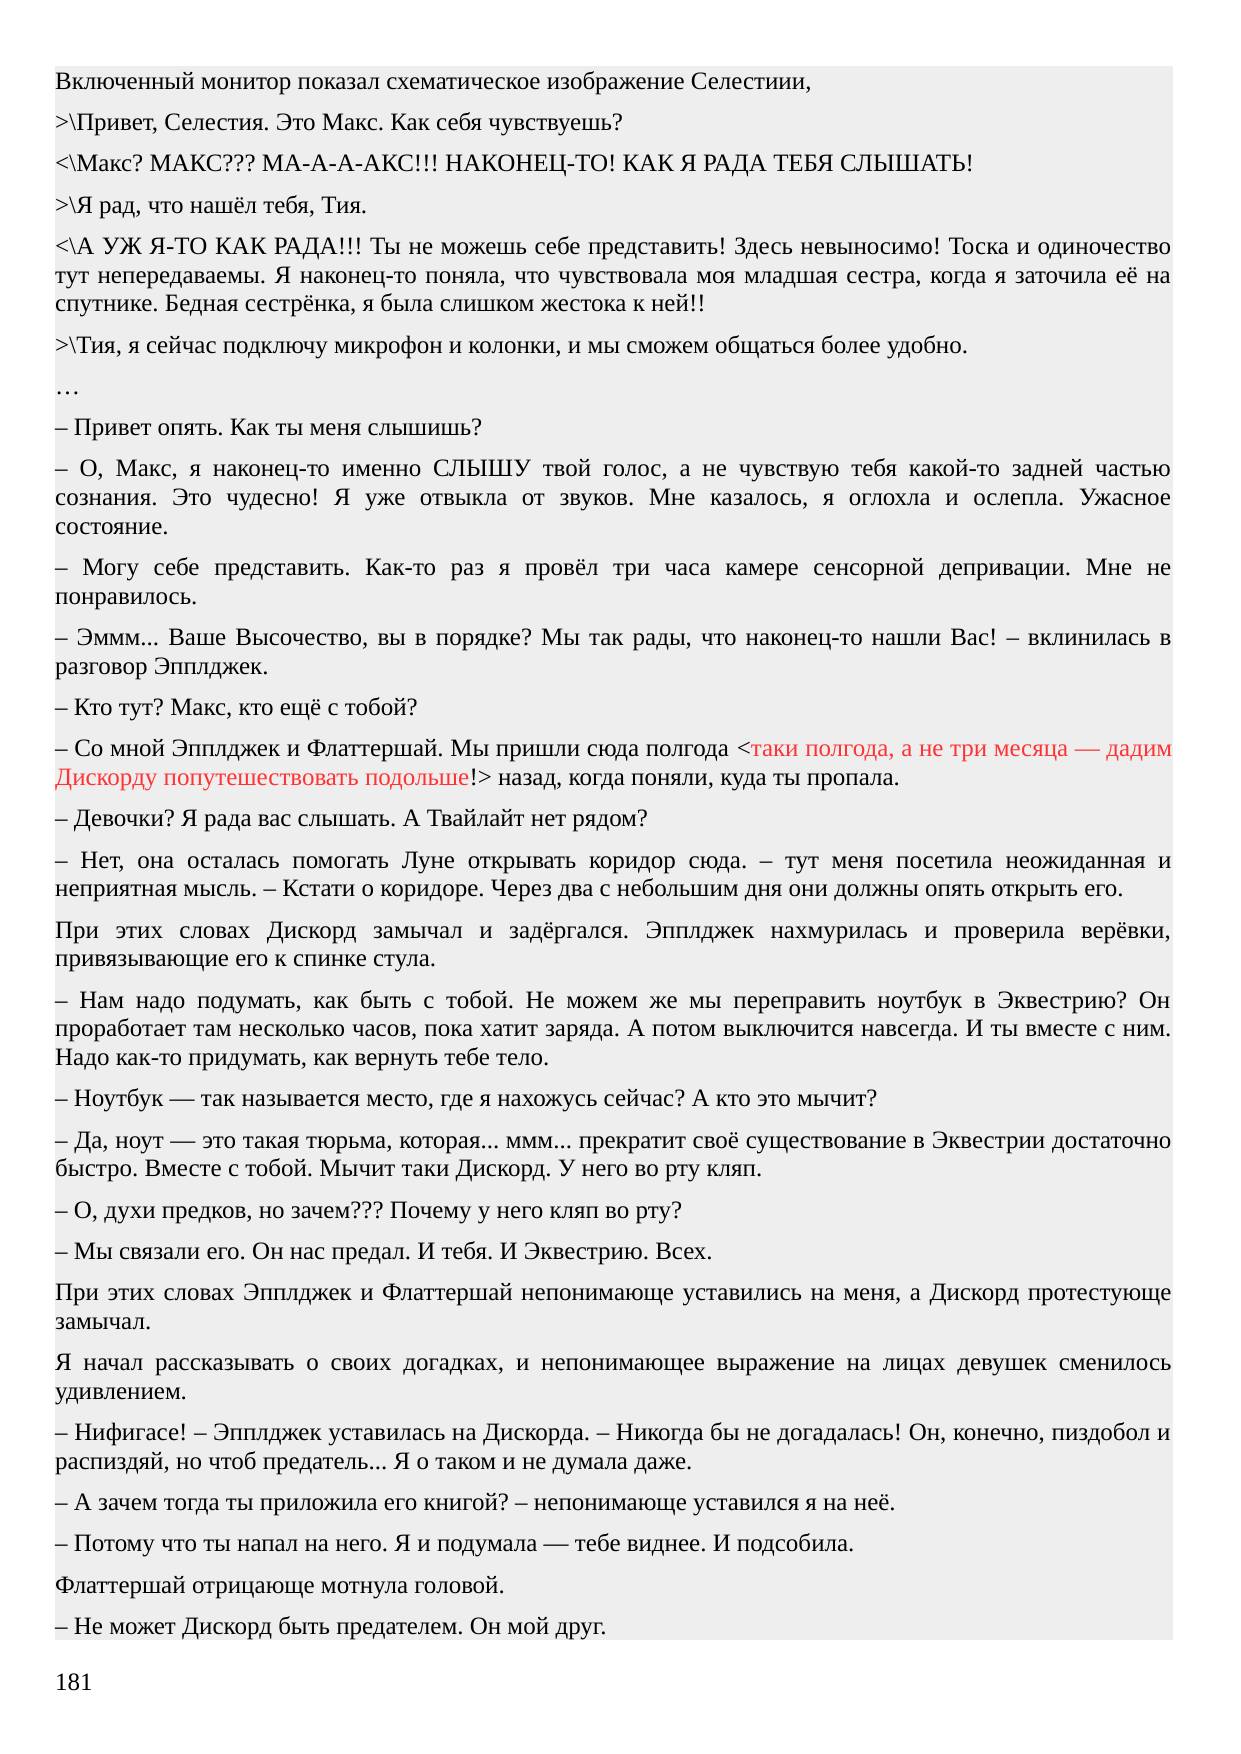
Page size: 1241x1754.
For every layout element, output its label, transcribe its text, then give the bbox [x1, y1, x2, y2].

text – Потому что ты напал на него. Я и подумала — тебе виднее. И подсобила. [55, 1528, 1173, 1557]
text – Нифигасе! – Эпплджек уставилась на Дискорда. – Никогда бы не догадалась! Он, конечно, пиздобол и распиздяй, но чтоб предатель... Я о таком и не думала даже. [55, 1417, 1173, 1475]
text – О, духи предков, но зачем??? Почему у него кляп во рту? [55, 1195, 1173, 1223]
text Включенный монитор показал схематическое изображение Селестиии, [55, 66, 1173, 95]
text – Могу себе представить. Как-то раз я провёл три часа камере сенсорной депривации. Мне не понравилось. [55, 552, 1173, 610]
text – Не может Дискорд быть предателем. Он мой друг. [55, 1611, 1173, 1640]
text – О, Макс, я наконец-то именно СЛЫШУ твой голос, а не чувствую тебя какой-то задней частью сознания. Это чудесно! Я уже отвыкла от звуков. Мне казалось, я оглохла и ослепла. Ужасное состояние. [55, 453, 1173, 540]
text – Нет, она осталась помогать Луне открывать коридор сюда. – тут меня посетила неожиданная и неприятная мысль. – Кстати о коридоре. Через два с небольшим дня они должны опять открыть его. [55, 845, 1173, 902]
text >\Привет, Селестия. Это Макс. Как себя чувствуешь? [55, 107, 1173, 136]
text – Нам надо подумать, как быть с тобой. Не можем же мы переправить ноутбук в Эквестрию? Он проработает там несколько часов, пока хатит заряда. А потом выключится навсегда. И ты вместе с ним. Надо как-то придумать, как вернуть тебе тело. [55, 985, 1173, 1071]
text – Ноутбук — так называется место, где я нахожусь сейчас? А кто это мычит? [55, 1083, 1173, 1112]
text Я начал рассказывать о своих догадках, и непонимающее выражение на лицах девушек сменилось удивлением. [55, 1347, 1173, 1405]
text >\Тия, я сейчас подключу микрофон и колонки, и мы сможем общаться более удобно. [55, 330, 1173, 358]
text <\Макс? МАКС??? МА-А-А-АКС!!! НАКОНЕЦ-ТО! КАК Я РАДА ТЕБЯ СЛЫШАТЬ! [55, 148, 1173, 177]
text – Девочки? Я рада вас слышать. А Твайлайт нет рядом? [55, 803, 1173, 832]
text – Да, ноут — это такая тюрьма, которая... ммм... прекратит своё существование в Эквестрии достаточно быстро. Вместе с тобой. Мычит таки Дискорд. У него во рту кляп. [55, 1125, 1173, 1182]
text При этих словах Дискорд замычал и задёргался. Эпплджек нахмурилась и проверила верёвки, привязывающие его к спинке стула. [55, 915, 1173, 972]
text – А зачем тогда ты приложила его книгой? – непонимающе уставился я на неё. [55, 1487, 1173, 1516]
text <\А УЖ Я-ТО КАК РАДА!!! Ты не можешь себе представить! Здесь невыносимо! Тоска и одиночество тут непередаваемы. Я наконец-то поняла, что чувствовала моя младшая сестра, когда я заточила её на спутнике. Бедная сестрёнка, я была слишком жестока к ней!! [55, 231, 1173, 317]
text … [55, 371, 1173, 400]
text >\Я рад, что нашёл тебя, Тия. [55, 190, 1173, 218]
text – Мы связали его. Он нас предал. И тебя. И Эквестрию. Всех. [55, 1236, 1173, 1265]
text – Со мной Эпплджек и Флаттершай. Мы пришли сюда полгода <таки полгода, а не три месяца — дадим Дискорду попутешествовать подольше!> назад, когда поняли, куда ты пропала. [55, 733, 1173, 791]
text – Кто тут? Макс, кто ещё с тобой? [55, 692, 1173, 721]
text – Привет опять. Как ты меня слышишь? [55, 412, 1173, 441]
text Флаттершай отрицающе мотнула головой. [55, 1570, 1173, 1598]
text – Эммм... Ваше Высочество, вы в порядке? Мы так рады, что наконец-то нашли Вас! – вклинилась в разговор Эпплджек. [55, 622, 1173, 680]
text При этих словах Эпплджек и Флаттершай непонимающе уставились на меня, а Дискорд протестующе замычал. [55, 1277, 1173, 1335]
